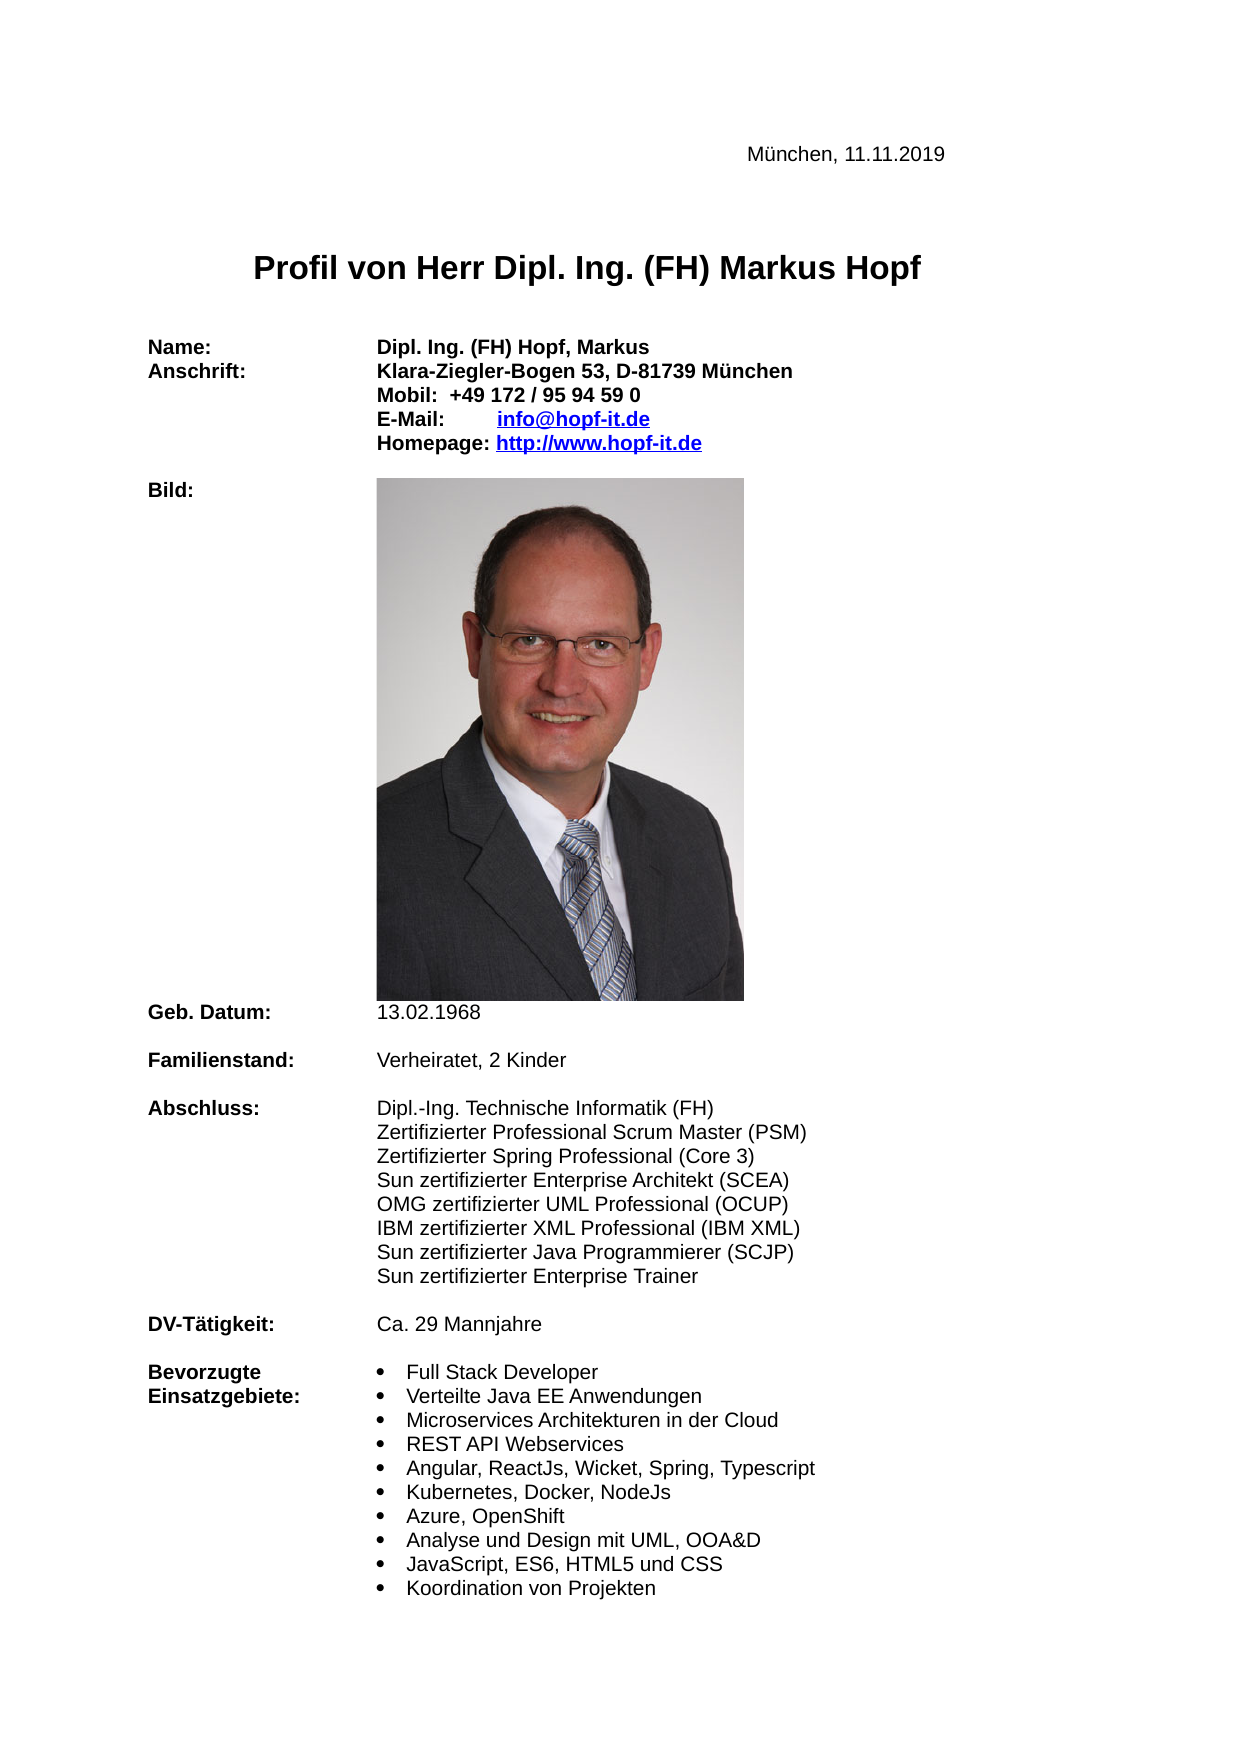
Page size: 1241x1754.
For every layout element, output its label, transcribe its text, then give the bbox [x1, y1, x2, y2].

subtitle Profil von Herr Dipl. Ing. (FH) Markus Hopf [207, 248, 1110, 287]
text München, 11.11.2019 [148, 142, 1110, 166]
table_cell 13.02.1968 [369, 1000, 1063, 1048]
table_cell Full Stack Developer Verteilte Java EE Anwendungen Microservices Architekturen in der Cloud REST API Webservices Angular, ReactJs, Wicket, Spring, Typescript Kubernetes, Docker, NodeJs Azure, OpenShift Analyse und Design mit UML, OOA&D JavaScript, ES6, HTML5 und CSS Koordination von Projekten [369, 1360, 1063, 1624]
table_header Name: Anschrift: [140, 335, 369, 478]
table_cell [369, 478, 376, 1000]
table_cell Dipl.-Ing. Technische Informatik (FH) Zertifizierter Professional Scrum Master (PSM) Zertifizierter Spring Professional (Core 3) Sun zertifizierter Enterprise Architekt (SCEA) OMG zertifizierter UML Professional (OCUP) IBM zertifizierter XML Professional (IBM XML) Sun zertifizierter Java Programmierer (SCJP) Sun zertifizierter Enterprise Trainer [369, 1096, 1063, 1312]
table_cell Geb. Datum: [140, 1000, 369, 1048]
table_cell Bevorzugte Einsatzgebiete: [140, 1360, 369, 1624]
table_cell Ca. 29 Mannjahre [369, 1312, 1063, 1359]
table_cell Familienstand: [140, 1048, 369, 1096]
table_cell DV-Tätigkeit: [140, 1312, 369, 1359]
table_header Dipl. Ing. (FH) Hopf, Markus Klara-Ziegler-Bogen 53, D-81739 München Mobil: +49 172 / 95 94 59 0 E-Mail: info@hopf-it.de Homepage: http://www.hopf-it.de [369, 335, 1063, 478]
table_cell Abschluss: [140, 1096, 369, 1312]
table_cell [744, 478, 1063, 1000]
table_cell Bild: [140, 478, 369, 1000]
table_cell Verheiratet, 2 Kinder [369, 1048, 1063, 1096]
